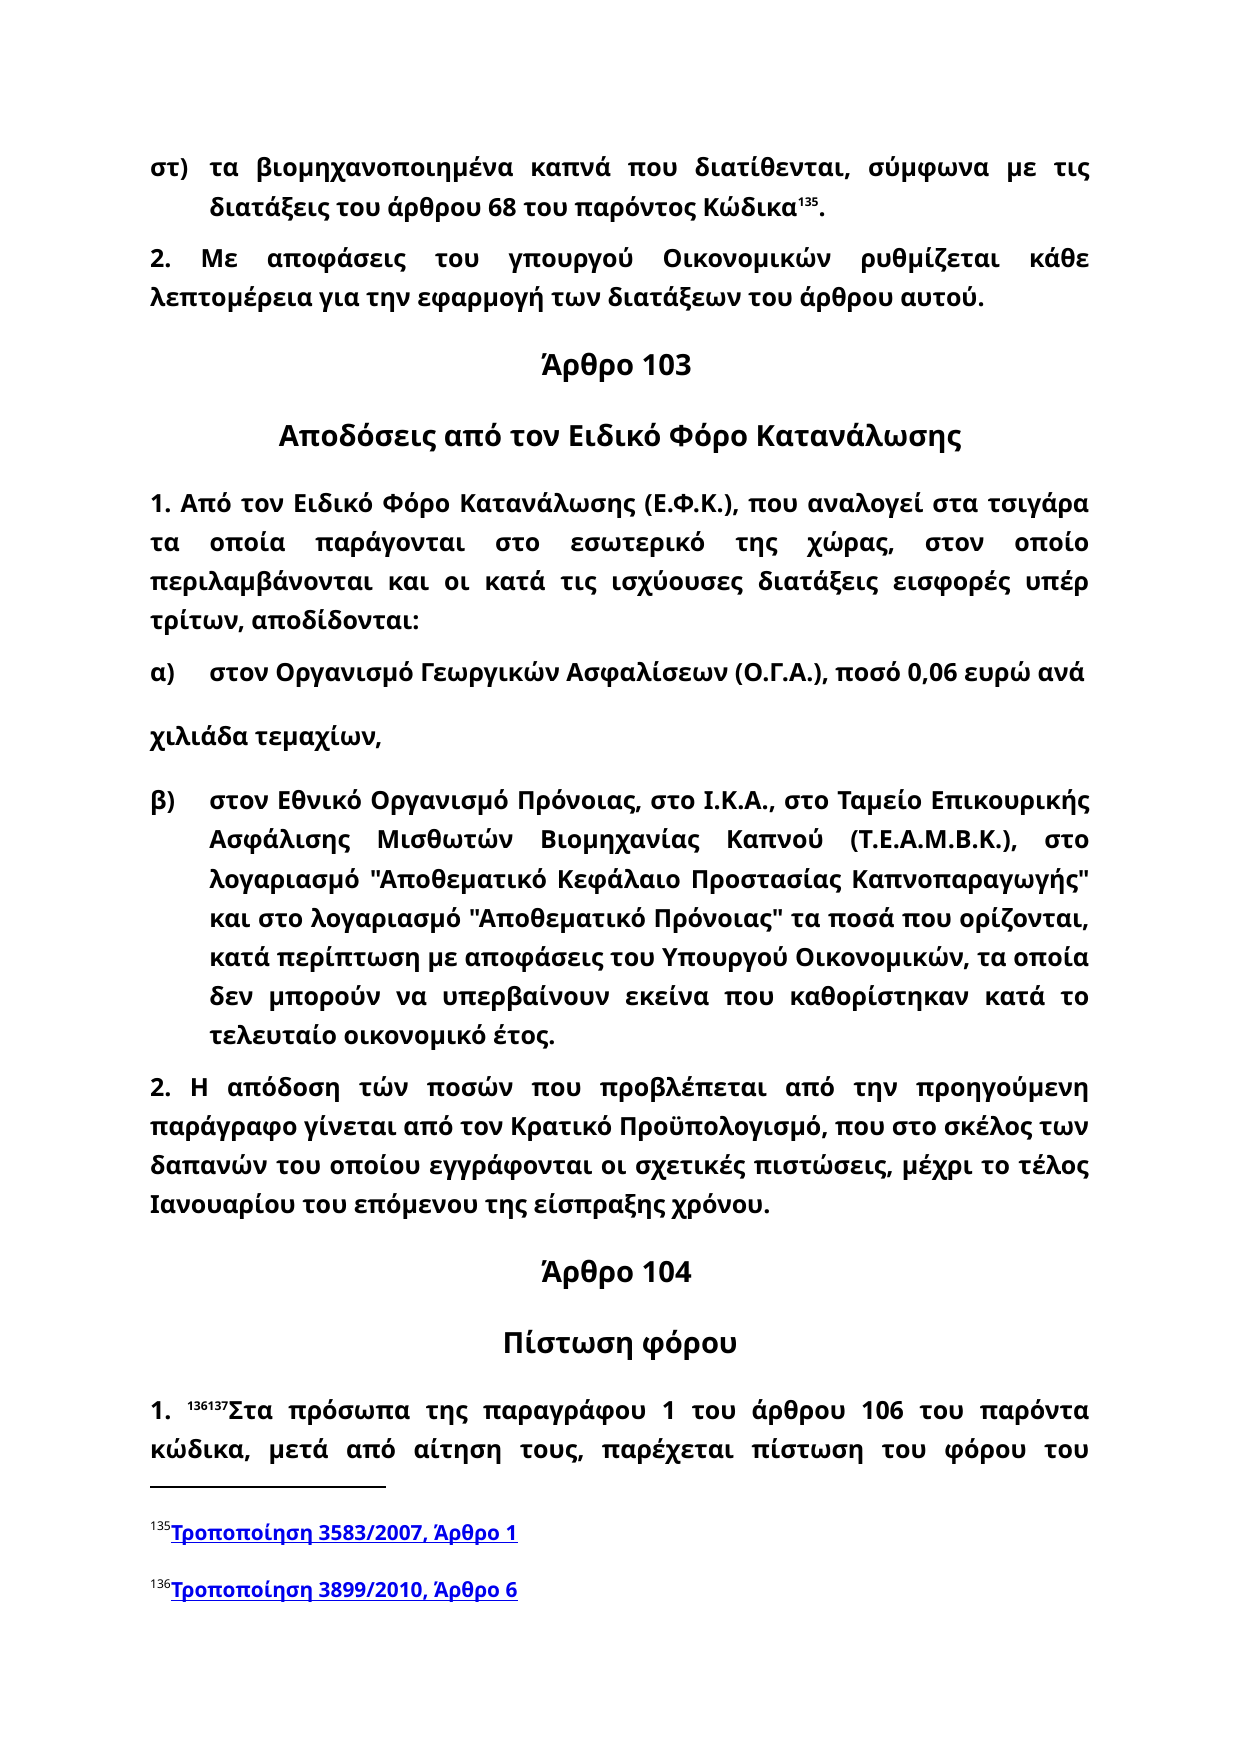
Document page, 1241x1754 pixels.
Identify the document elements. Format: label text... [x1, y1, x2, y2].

list β) στον Εθνικό Οργανισμό Πρόνοιας, στο Ι.Κ.Α., στο Ταμείο Επικουρικής Ασφάλισης Μισθωτών Βιομηχανίας Καπνού (Τ.Ε.Α.Μ.Β.Κ.), στο λογαριασμό "Αποθεματικό Κεφάλαιο Προστασίας Καπνοπαραγωγής" και στο λογαριασμό "Αποθεματικό Πρόνοιας" τα ποσά που ορίζονται, κατά περίπτωση με αποφάσεις του Υπουργού Οικονομικών, τα οποία δεν μπορούν να υπερβαίνουν εκείνα που καθορίστηκαν κατά το τελευταίο οικονομικό έτος. [150, 783, 1090, 1052]
subtitle Άρθρο 104 [150, 1251, 1090, 1291]
text 2. Με αποφάσεις του γπουργού Οικονομικών ρυθμίζεται κάθε λεπτομέρεια για την εφαρμογή των διατάξεων του άρθρου αυτού. [150, 241, 1090, 314]
list α) στον Οργανισμό Γεωργικών Ασφαλίσεων (Ο.Γ.Α.), ποσό 0,06 ευρώ ανά [150, 654, 1090, 689]
subtitle Πίστωση φόρου [150, 1322, 1090, 1362]
text 2. Η απόδοση τών ποσών που προβλέπεται από την προηγούμενη παράγραφο γίνεται από τον Κρατικό Προϋπολογισμό, που στο σκέλος των δαπανών του οποίου εγγράφονται οι σχετικές πιστώσεις, μέχρι το τέλος Ιανουαρίου του επόμενου της είσπραξης χρόνου. [150, 1069, 1090, 1221]
subtitle Άρθρο 103 [150, 344, 1090, 384]
text Τροποποίηση 3583/2007, Άρθρο 1 [150, 1518, 1090, 1546]
list στ) τα βιομηχανοποιημένα καπνά που διατίθενται, σύμφωνα με τις διατάξεις του άρθρου 68 του παρόντος Κώδικα. [150, 150, 1090, 223]
subtitle Αποδόσεις από τον Ειδικό Φόρο Κατανάλωσης [150, 415, 1090, 454]
text χιλιάδα τεμαχίων, [150, 719, 1090, 753]
text 1. Από τον Ειδικό Φόρο Κατανάλωσης (Ε.Φ.Κ.), που αναλογεί στα τσιγάρα τα οποία παράγονται στο εσωτερικό της χώρας, στον οποίο περιλαμβάνονται και οι κατά τις ισχύουσες διατάξεις εισφορές υπέρ τρίτων, αποδίδονται: [150, 485, 1090, 637]
text 1. Στα πρόσωπα της παραγράφου 1 του άρθρου 106 του παρόντα κώδικα, μετά από αίτηση τους, παρέχεται πίστωση του φόρου του [150, 1392, 1090, 1466]
text Τροποποίηση 3899/2010, Άρθρο 6 [150, 1576, 1090, 1604]
